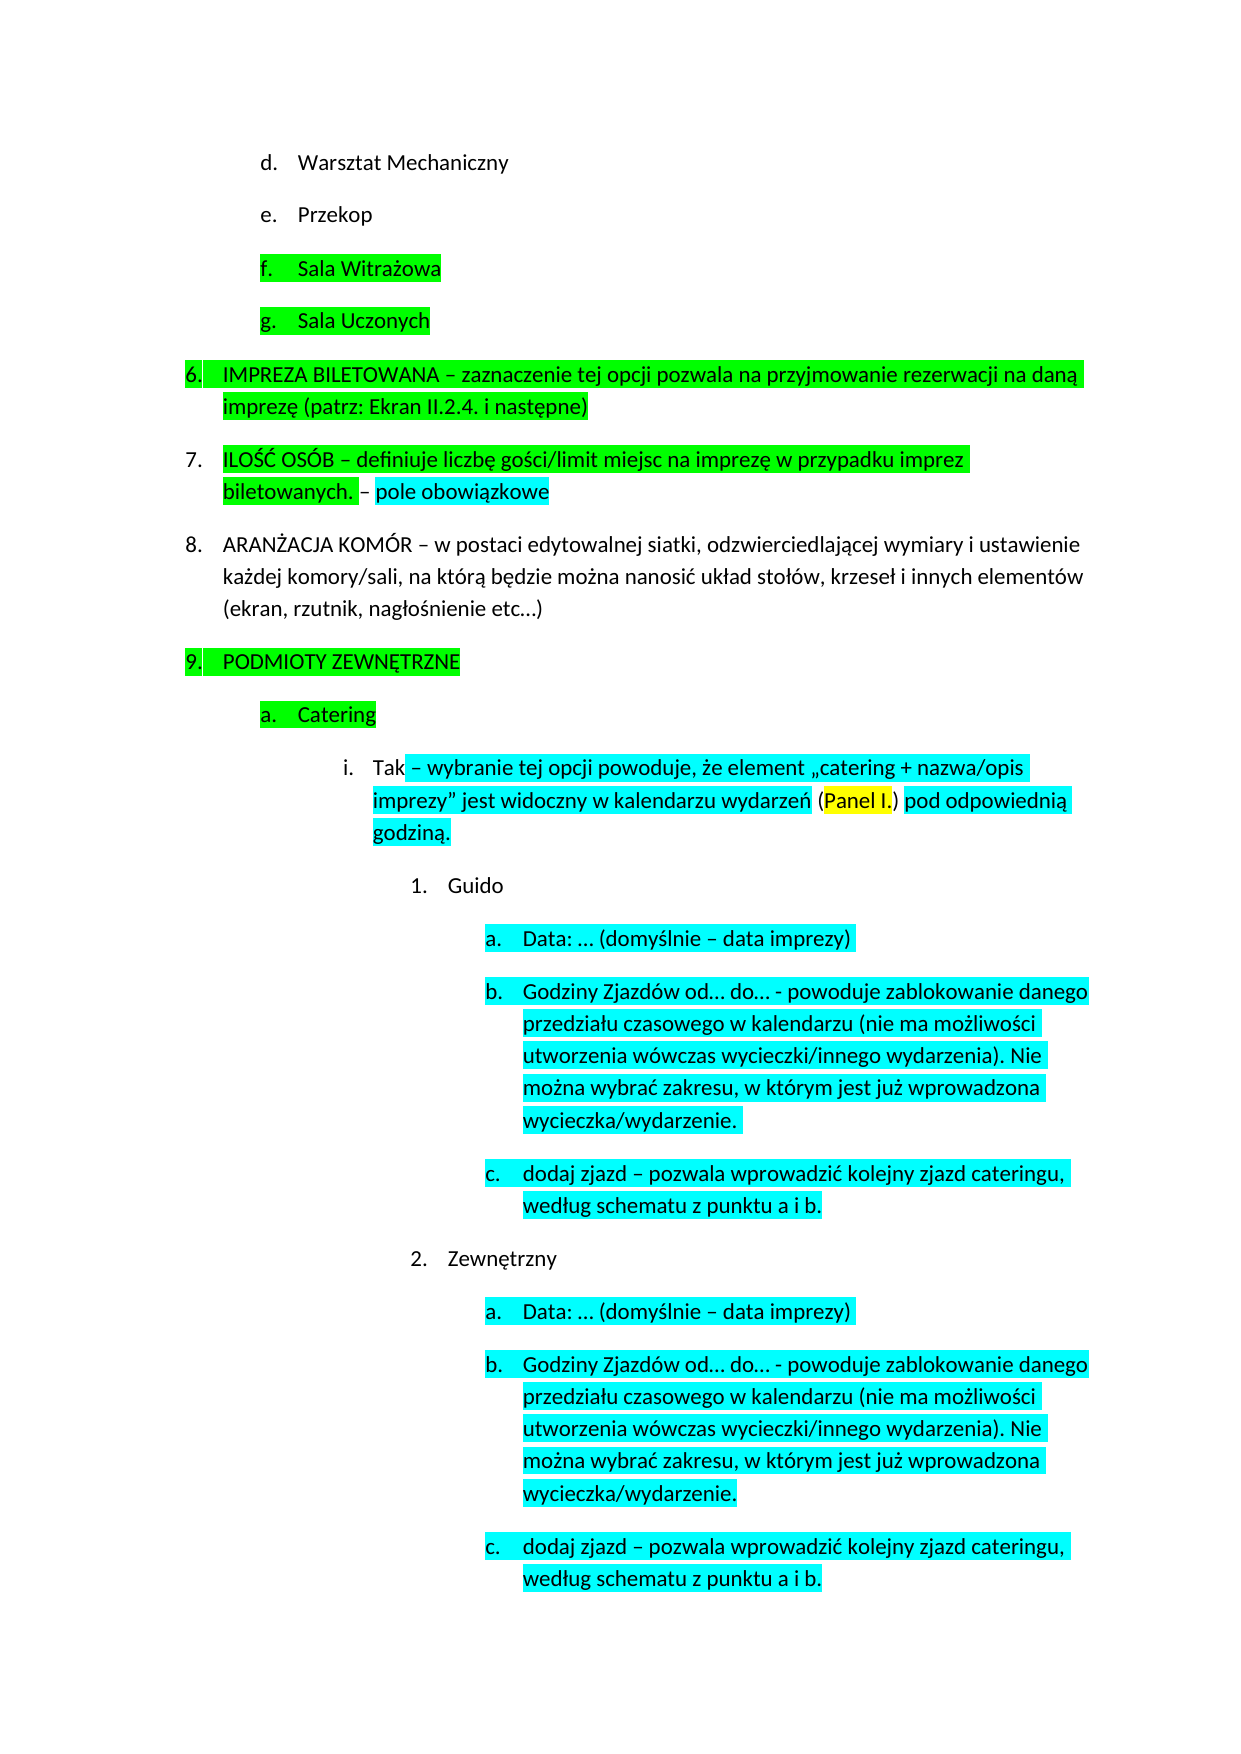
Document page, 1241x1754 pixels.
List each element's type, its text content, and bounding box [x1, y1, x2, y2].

list Data: … (domyślnie – data imprezy) [485, 924, 1093, 952]
list Sala Witrażowa [260, 254, 1093, 282]
list Catering [260, 701, 1093, 728]
list Sala Uczonych [260, 307, 1093, 335]
list dodaj zjazd – pozwala wprowadzić kolejny zjazd cateringu, według schematu z punktu a i b. [485, 1532, 1093, 1592]
list dodaj zjazd – pozwala wprowadzić kolejny zjazd cateringu, według schematu z punktu a i b. [485, 1159, 1093, 1219]
list Przekop [260, 201, 1093, 229]
list ILOŚĆ OSÓB – definiuje liczbę gości/limit miejsc na imprezę w przypadku imprez biletowanych. – pole obowiązkowe [185, 445, 1093, 505]
list Godziny Zjazdów od… do… - powoduje zablokowanie danego przedziału czasowego w kalendarzu (nie ma możliwości utworzenia wówczas wycieczki/innego wydarzenia). Nie można wybrać zakresu, w którym jest już wprowadzona wycieczka/wydarzenie. [485, 977, 1093, 1134]
list ARANŻACJA KOMÓR – w postaci edytowalnej siatki, odzwierciedlającej wymiary i ustawienie każdej komory/sali, na którą będzie można nanosić układ stołów, krzeseł i innych elementów (ekran, rzutnik, nagłośnienie etc…) [185, 530, 1093, 622]
list Zewnętrzny [410, 1244, 1093, 1272]
list Data: … (domyślnie – data imprezy) [485, 1297, 1093, 1325]
list IMPREZA BILETOWANA – zaznaczenie tej opcji pozwala na przyjmowanie rezerwacji na daną imprezę (patrz: Ekran II.2.4. i następne) [185, 360, 1093, 420]
list Guido [410, 871, 1093, 899]
list PODMIOTY ZEWNĘTRZNE [185, 647, 1093, 676]
list Warsztat Mechaniczny [260, 148, 1093, 176]
list Godziny Zjazdów od… do… - powoduje zablokowanie danego przedziału czasowego w kalendarzu (nie ma możliwości utworzenia wówczas wycieczki/innego wydarzenia). Nie można wybrać zakresu, w którym jest już wprowadzona wycieczka/wydarzenie. [485, 1350, 1093, 1507]
list Tak – wybranie tej opcji powoduje, że element „catering + nazwa/opis imprezy” jest widoczny w kalendarzu wydarzeń (Panel I.) pod odpowiednią godziną. [354, 753, 1093, 846]
